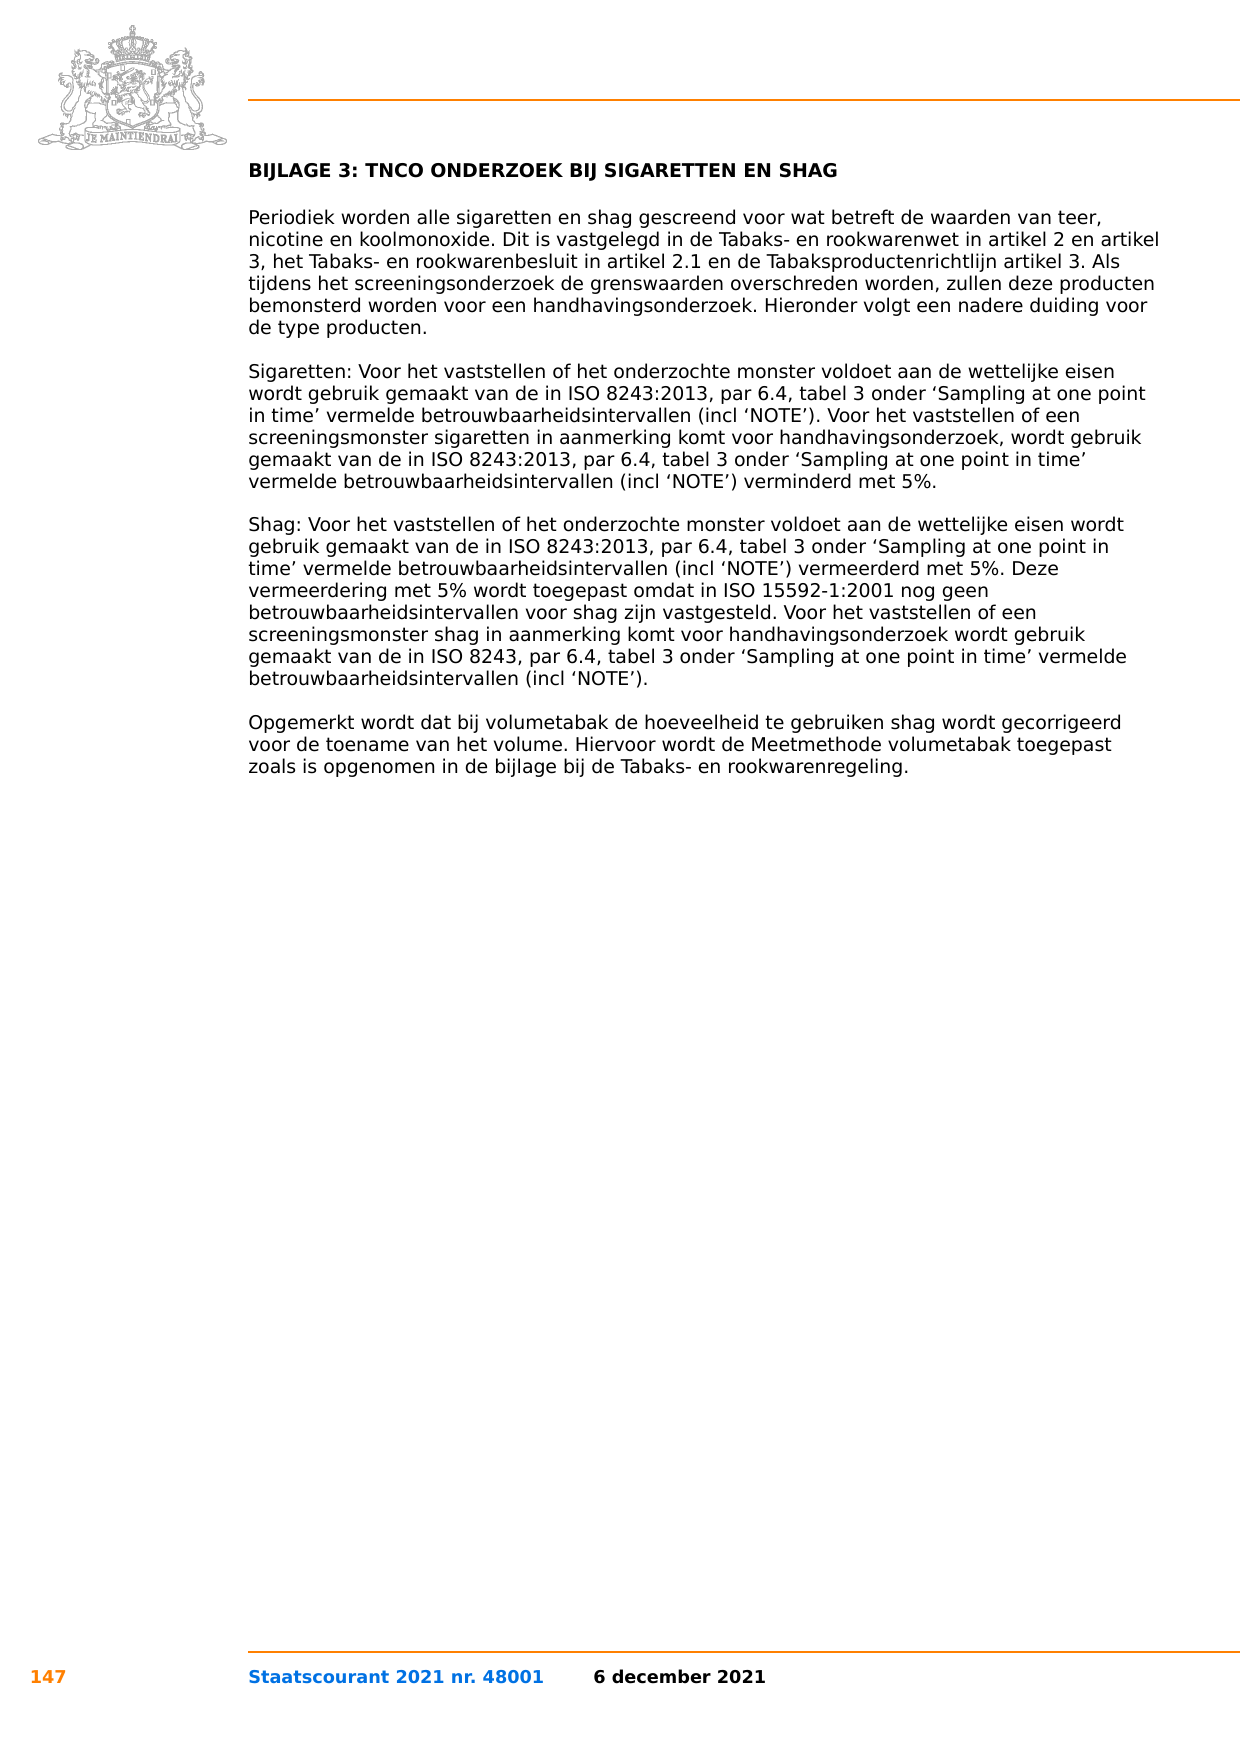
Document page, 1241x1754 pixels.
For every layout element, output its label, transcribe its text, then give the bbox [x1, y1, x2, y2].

text Periodiek worden alle sigaretten en shag gescreend voor wat betreft de waarden van teer, nicotine en koolmonoxide. Dit is vastgelegd in de Tabaks- en rookwarenwet in artikel 2 en artikel 3, het Tabaks- en rookwarenbesluit in artikel 2.1 en de Tabaksproductenrichtlijn artikel 3. Als tijdens het screeningsonderzoek de grenswaarden overschreden worden, zullen deze producten bemonsterd worden voor een handhavingsonderzoek. Hieronder volgt een nadere duiding voor de type producten. [248, 207, 1163, 339]
text Shag: Voor het vaststellen of het onderzochte monster voldoet aan de wettelijke eisen wordt gebruik gemaakt van de in ISO 8243:2013, par 6.4, tabel 3 onder ‘Sampling at one point in time’ vermelde betrouwbaarheidsintervallen (incl ‘NOTE’) vermeerderd met 5%. Deze vermeerdering met 5% wordt toegepast omdat in ISO 15592-1:2001 nog geen betrouwbaarheidsintervallen voor shag zijn vastgesteld. Voor het vaststellen of een screeningsmonster shag in aanmerking komt voor handhavingsonderzoek wordt gebruik gemaakt van de in ISO 8243, par 6.4, tabel 3 onder ‘Sampling at one point in time’ vermelde betrouwbaarheidsintervallen (incl ‘NOTE’). [248, 514, 1163, 690]
text Sigaretten: Voor het vaststellen of het onderzochte monster voldoet aan de wettelijke eisen wordt gebruik gemaakt van de in ISO 8243:2013, par 6.4, tabel 3 onder ‘Sampling at one point in time’ vermelde betrouwbaarheidsintervallen (incl ‘NOTE’). Voor het vaststellen of een screeningsmonster sigaretten in aanmerking komt voor handhavingsonderzoek, wordt gebruik gemaakt van de in ISO 8243:2013, par 6.4, tabel 3 onder ‘Sampling at one point in time’ vermelde betrouwbaarheidsintervallen (incl ‘NOTE’) verminderd met 5%. [248, 361, 1163, 492]
text Opgemerkt wordt dat bij volumetabak de hoeveelheid te gebruiken shag wordt gecorrigeerd voor de toename van het volume. Hiervoor wordt de Meetmethode volumetabak toegepast zoals is opgenomen in de bijlage bij de Tabaks- en rookwarenregeling. [248, 712, 1163, 778]
picture [38, 25, 227, 150]
subtitle BIJLAGE 3: TNCO ONDERZOEK BIJ SIGARETTEN EN SHAG [248, 160, 1163, 182]
